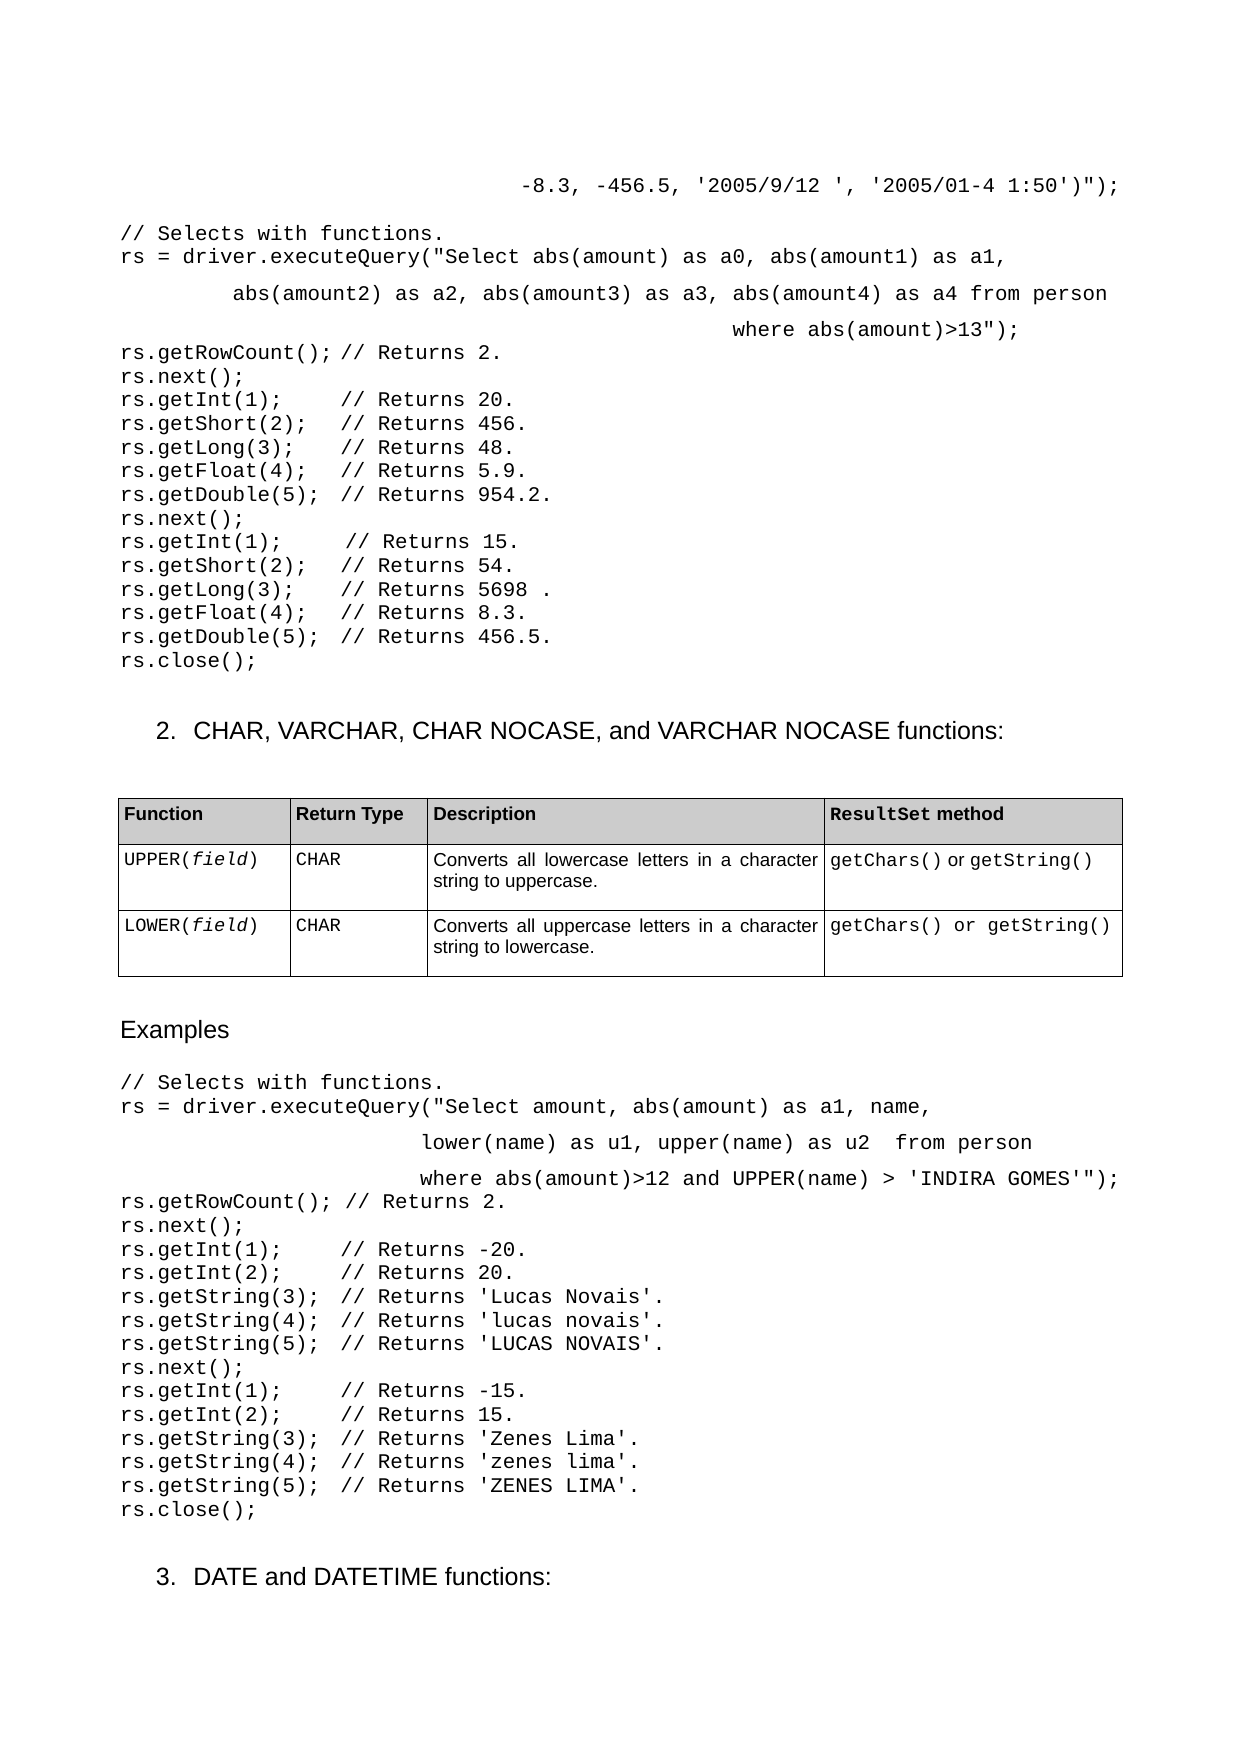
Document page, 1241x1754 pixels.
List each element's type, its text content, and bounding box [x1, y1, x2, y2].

list lower(name) as u1, upper(name) as u2 from person [82, 1132, 1122, 1155]
table_header Description [428, 799, 824, 844]
table_cell CHAR [291, 845, 427, 910]
table_cell LOWER(field) [119, 911, 290, 976]
table_cell UPPER(field) [119, 845, 290, 910]
list where abs(amount)>13"); rs.getRowCount(); // Returns 2. rs.next(); rs.getInt(1); // Returns 20. rs.getShort(2); // Returns 456. rs.getLong(3); // Returns 48. rs.getFloat(4); // Returns 5.9. rs.getDouble(5); // Returns 954.2. rs.next(); rs.getInt(1); // Returns 15. rs.getShort(2); // Returns 54. rs.getLong(3); // Returns 5698 . rs.getFloat(4); // Returns 8.3. rs.getDouble(5); // Returns 456.5. rs.close(); [82, 318, 1122, 673]
list where abs(amount)>12 and UPPER(name) > 'INDIRA GOMES'"); rs.getRowCount(); // Returns 2. rs.next(); rs.getInt(1); // Returns -20. rs.getInt(2); // Returns 20. rs.getString(3); // Returns 'Lucas Novais'. rs.getString(4); // Returns 'lucas novais'. rs.getString(5); // Returns 'LUCAS NOVAIS'. rs.next(); rs.getInt(1); // Returns -15. rs.getInt(2); // Returns 15. rs.getString(3); // Returns 'Zenes Lima'. rs.getString(4); // Returns 'zenes lima'. rs.getString(5); // Returns 'ZENES LIMA'. rs.close(); [82, 1168, 1122, 1550]
list DATE and DATETIME functions: [156, 1563, 1122, 1618]
table_cell Converts all uppercase letters in a character string to lowercase. [428, 911, 824, 976]
list CHAR, VARCHAR, CHAR NOCASE, and VARCHAR NOCASE functions: [156, 717, 1122, 745]
list abs(amount2) as a2, abs(amount3) as a3, abs(amount4) as a4 from person [82, 282, 1122, 306]
list Examples // Selects with functions. rs = driver.executeQuery("Select amount, abs(amount) as a1, name, [82, 1016, 1122, 1119]
table_header Return Type [291, 799, 427, 844]
table_header ResultSet method [825, 799, 1122, 844]
table_cell CHAR [291, 911, 427, 976]
table_header Function [119, 799, 290, 844]
table_cell Converts all lowercase letters in a character string to uppercase. [428, 845, 824, 910]
table_cell getChars() or getString() [825, 911, 1122, 976]
list -8.3, -456.5, '2005/9/12 ', '2005/01-4 1:50')"); // Selects with functions. rs = driver.executeQuery("Select abs(amount) as a0, abs(amount1) as a1, [82, 176, 1122, 270]
table_cell getChars() or getString() [825, 845, 1122, 910]
